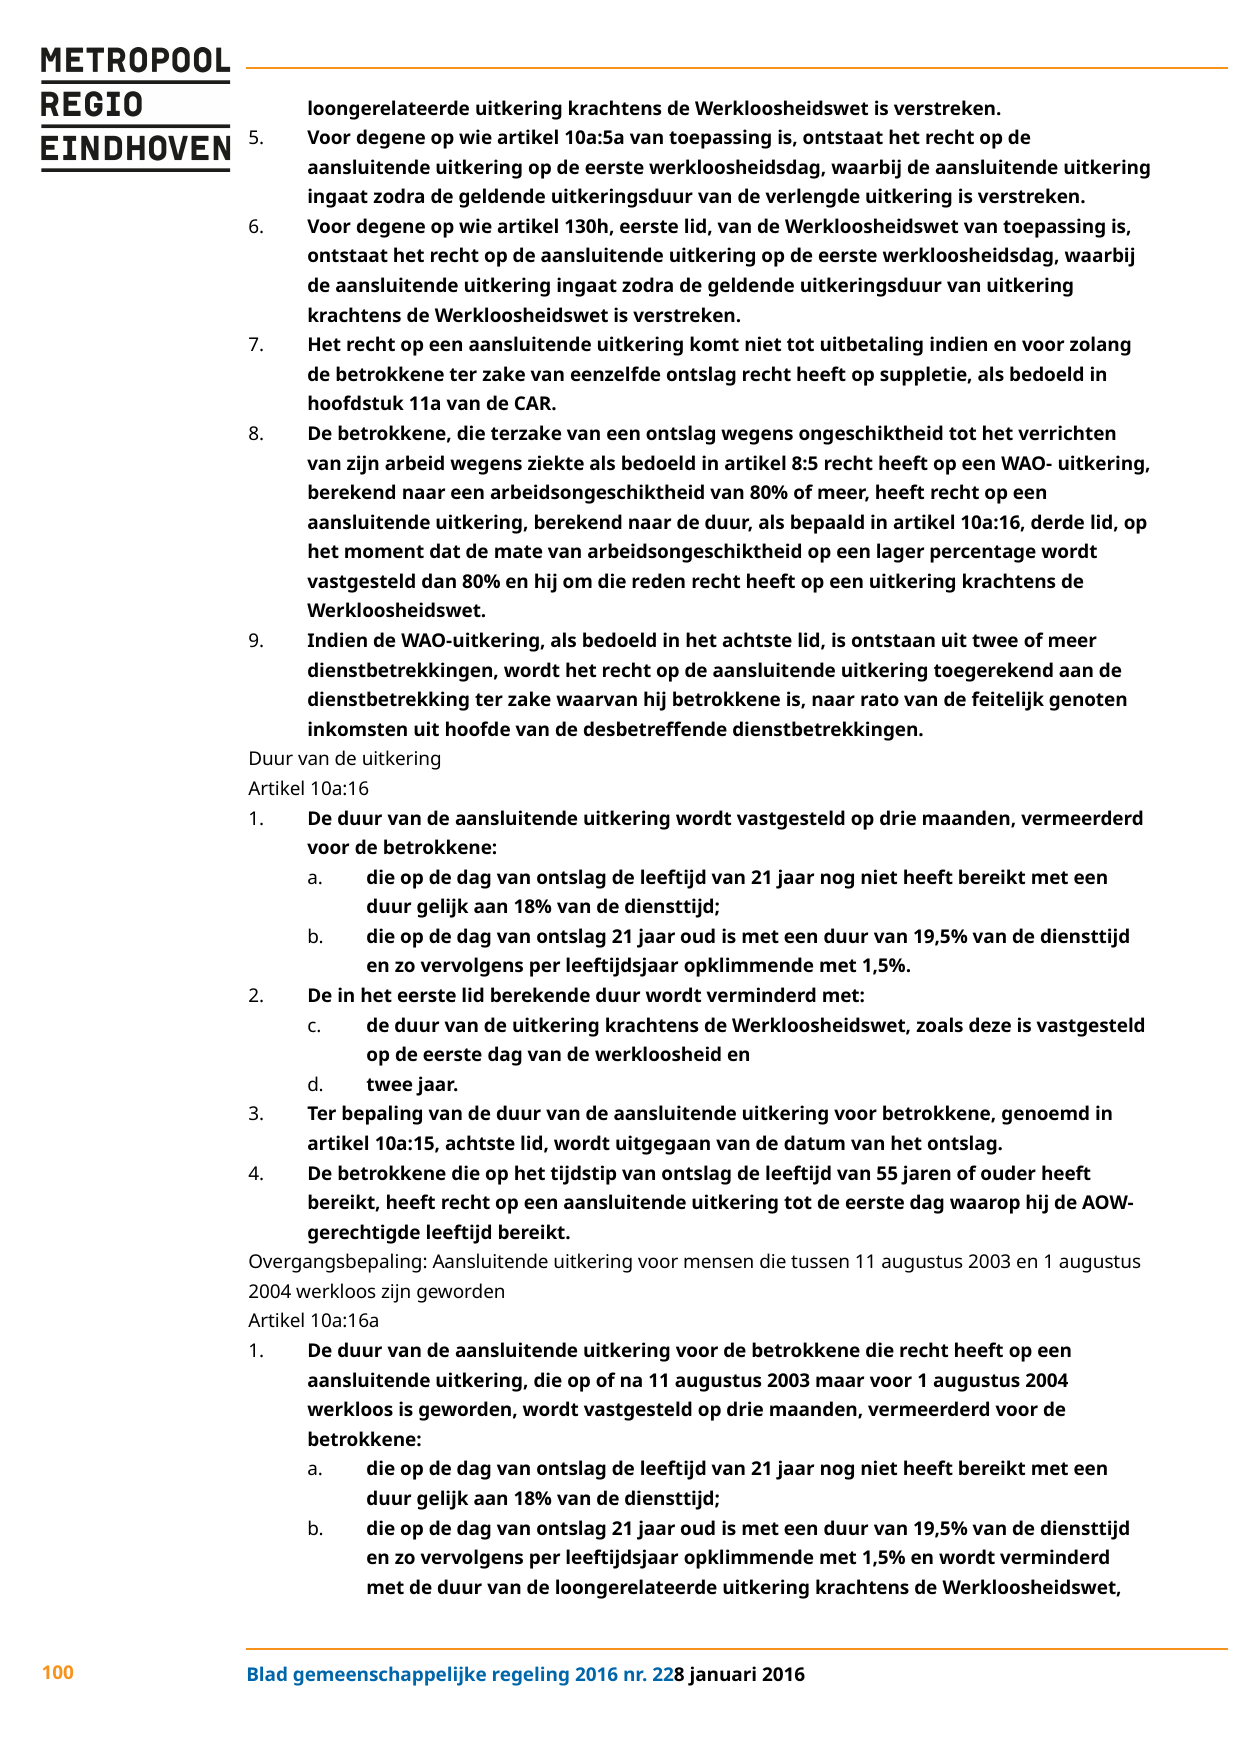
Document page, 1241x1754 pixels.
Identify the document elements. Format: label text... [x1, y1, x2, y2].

list Voor degene op wie artikel 130h, eerste lid, van de Werkloosheidswet van toepassing is, ontstaat het recht op de aansluitende uitkering op de eerste werkloosheidsdag, waarbij de aansluitende uitkering ingaat zodra de geldende uitkeringsduur van uitkering krachtens de Werkloosheidswet is verstreken. [248, 213, 1152, 328]
list De betrokkene, die terzake van een ontslag wegens ongeschiktheid tot het verrichten van zijn arbeid wegens ziekte als bedoeld in artikel 8:5 recht heeft op een WAO- uitkering, berekend naar een arbeidsongeschiktheid van 80% of meer, heeft recht op een aansluitende uitkering, berekend naar de duur, als bepaald in artikel 10a:16, derde lid, op het moment dat de mate van arbeidsongeschiktheid op een lager percentage wordt vastgesteld dan 80% en hij om die reden recht heeft op een uitkering krachtens de Werkloosheidswet. [248, 420, 1152, 623]
list De betrokkene die op het tijdstip van ontslag de leeftijd van 55 jaren of ouder heeft bereikt, heeft recht op een aansluitende uitkering tot de eerste dag waarop hij de AOW- gerechtigde leeftijd bereikt. [248, 1160, 1152, 1245]
list twee jaar. [307, 1071, 1152, 1097]
text Duur van de uitkering [248, 746, 1152, 771]
list Het recht op een aansluitende uitkering komt niet tot uitbetaling indien en voor zolang de betrokkene ter zake van eenzelfde ontslag recht heeft op suppletie, als bedoeld in hoofdstuk 11a van de CAR. [248, 331, 1152, 416]
list De in het eerste lid berekende duur wordt verminderd met: [248, 982, 1152, 1008]
list loongerelateerde uitkering krachtens de Werkloosheidswet is verstreken. [248, 95, 1152, 121]
list De duur van de aansluitende uitkering voor de betrokkene die recht heeft op een aansluitende uitkering, die op of na 11 augustus 2003 maar voor 1 augustus 2004 werkloos is geworden, wordt vastgesteld op drie maanden, vermeerderd voor de betrokkene: [248, 1337, 1152, 1452]
text Artikel 10a:16 [248, 775, 1152, 801]
text Artikel 10a:16a [248, 1308, 1152, 1333]
list De duur van de aansluitende uitkering wordt vastgesteld op drie maanden, vermeerderd voor de betrokkene: [248, 805, 1152, 860]
list Indien de WAO-uitkering, als bedoeld in het achtste lid, is ontstaan uit twee of meer dienstbetrekkingen, wordt het recht op de aansluitende uitkering toegerekend aan de dienstbetrekking ter zake waarvan hij betrokkene is, naar rato van de feitelijk genoten inkomsten uit hoofde van de desbetreffende dienstbetrekkingen. [248, 627, 1152, 742]
list die op de dag van ontslag 21 jaar oud is met een duur van 19,5% van de diensttijd en zo vervolgens per leeftijdsjaar opklimmende met 1,5%. [307, 923, 1152, 978]
text Overgangsbepaling: Aansluitende uitkering voor mensen die tussen 11 augustus 2003 en 1 augustus 2004 werkloos zijn geworden [248, 1248, 1152, 1304]
picture [41, 47, 231, 172]
list Voor degene op wie artikel 10a:5a van toepassing is, ontstaat het recht op de aansluitende uitkering op de eerste werkloosheidsdag, waarbij de aansluitende uitkering ingaat zodra de geldende uitkeringsduur van de verlengde uitkering is verstreken. [248, 124, 1152, 209]
list Ter bepaling van de duur van de aansluitende uitkering voor betrokkene, genoemd in artikel 10a:15, achtste lid, wordt uitgegaan van de datum van het ontslag. [248, 1101, 1152, 1156]
list die op de dag van ontslag de leeftijd van 21 jaar nog niet heeft bereikt met een duur gelijk aan 18% van de diensttijd; [307, 1456, 1152, 1511]
list die op de dag van ontslag 21 jaar oud is met een duur van 19,5% van de diensttijd en zo vervolgens per leeftijdsjaar opklimmende met 1,5% en wordt verminderd met de duur van de loongerelateerde uitkering krachtens de Werkloosheidswet, [307, 1515, 1152, 1600]
list die op de dag van ontslag de leeftijd van 21 jaar nog niet heeft bereikt met een duur gelijk aan 18% van de diensttijd; [307, 864, 1152, 919]
list de duur van de uitkering krachtens de Werkloosheidswet, zoals deze is vastgesteld op de eerste dag van de werkloosheid en [307, 1012, 1152, 1067]
